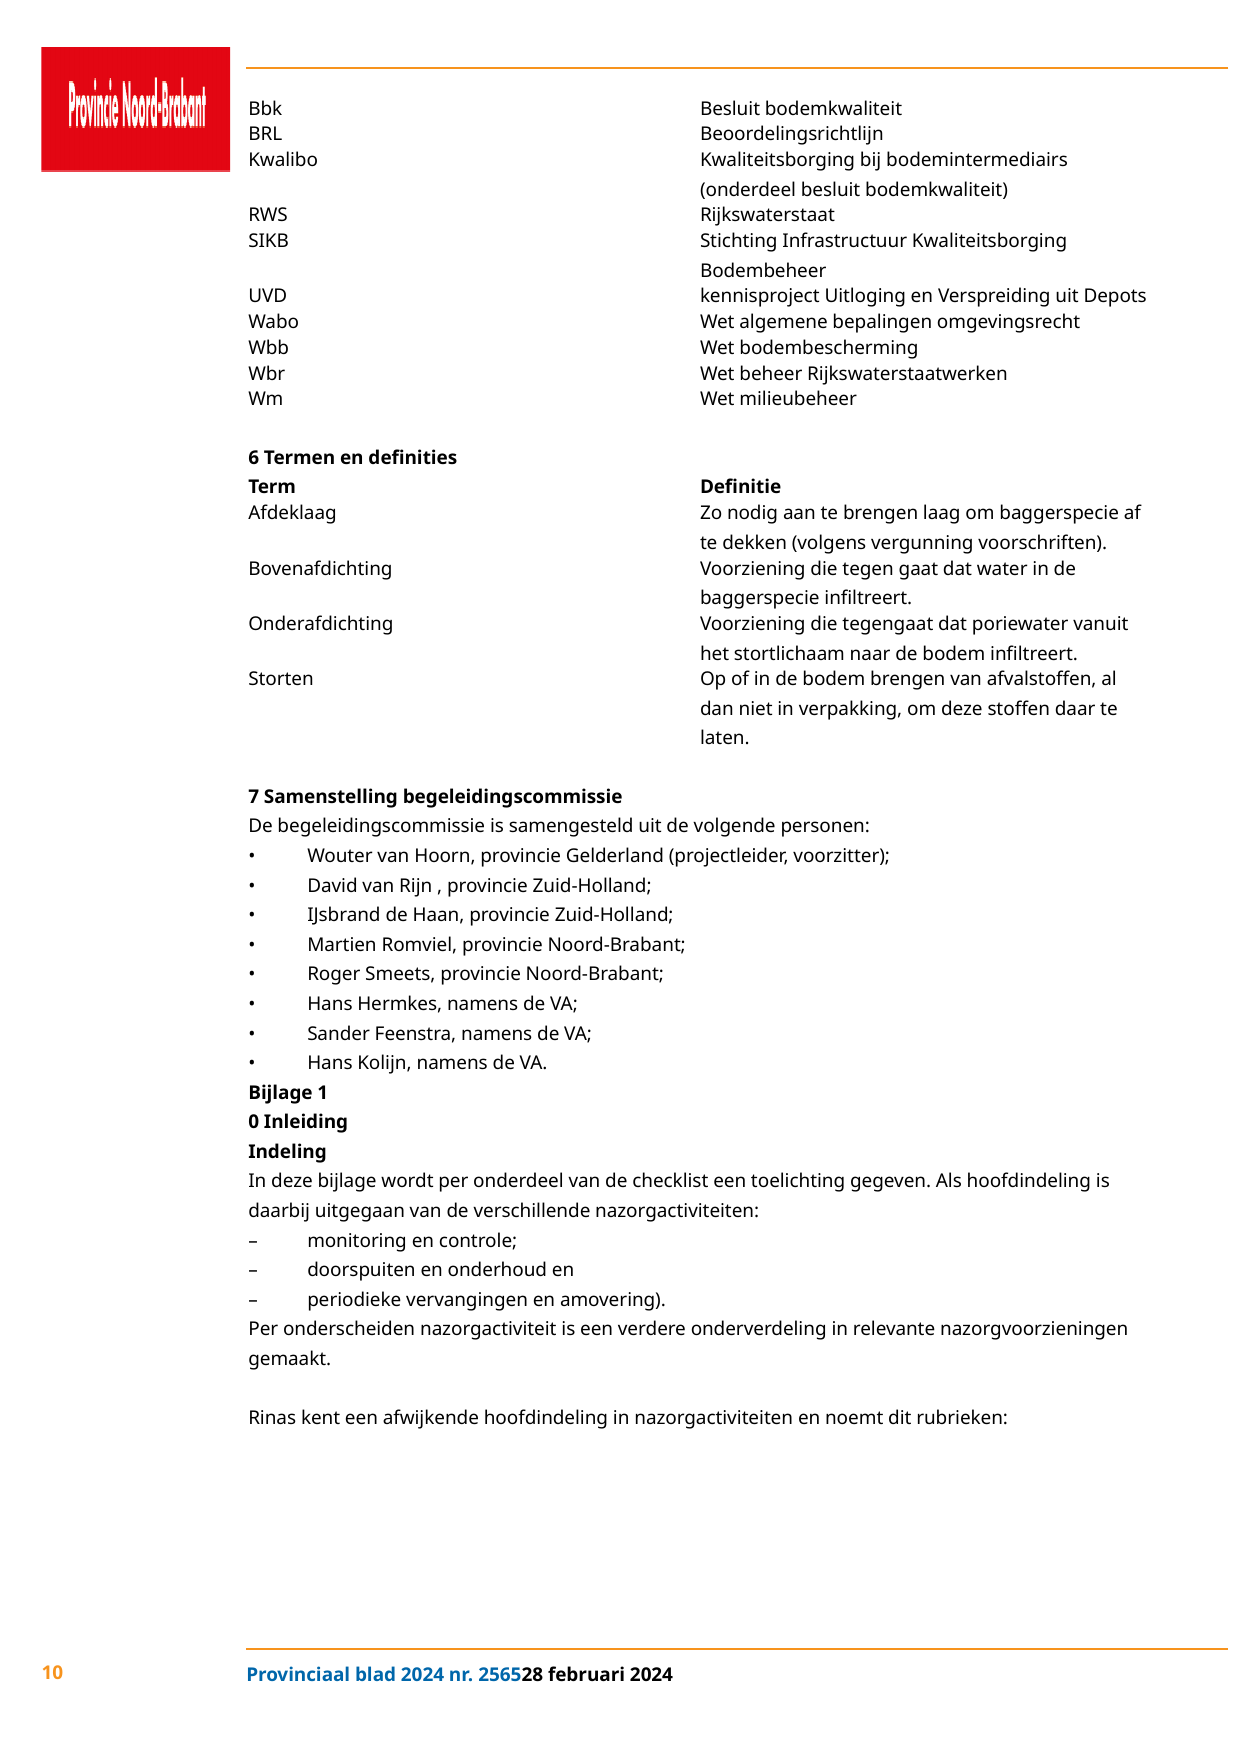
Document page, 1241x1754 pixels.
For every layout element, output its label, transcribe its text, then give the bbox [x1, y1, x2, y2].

table_cell Wet milieubeheer [700, 386, 1152, 411]
table_cell Rijkswaterstaat [700, 202, 1152, 227]
table_cell Zo nodig aan te brengen laag om baggerspecie af te dekken (volgens vergunning voorschriften). [700, 500, 1152, 555]
table_cell Wet algemene bepalingen omgevingsrecht [700, 308, 1152, 334]
table_cell Kwaliteitsborging bij bodemintermediairs (onderdeel besluit bodemkwaliteit) [700, 146, 1152, 202]
list Martien Romviel, provincie Noord-Brabant; [248, 931, 1152, 957]
table_cell UVD [248, 283, 700, 308]
text In deze bijlage wordt per onderdeel van de checklist een toelichting gegeven. Als hoofdindeling is daarbij uitgegaan van de verschillende nazorgactiviteiten: [248, 1168, 1152, 1223]
table_cell Voorziening die tegen gaat dat water in de baggerspecie infiltreert. [700, 555, 1152, 610]
list periodieke vervangingen en amovering). [248, 1286, 1152, 1312]
text 0 Inleiding [248, 1108, 1152, 1134]
list doorspuiten en onderhoud en [248, 1256, 1152, 1282]
table_cell BRL [248, 121, 700, 146]
text De begeleidingscommissie is samengesteld uit de volgende personen: [248, 813, 1152, 838]
text 7 Samenstelling begeleidingscommissie [248, 783, 1152, 809]
table_cell Afdeklaag [248, 500, 700, 555]
text Bijlage 1 [248, 1079, 1152, 1105]
text 6 Termen en definities [248, 444, 1152, 470]
table_cell Wbb [248, 334, 700, 360]
list Hans Kolijn, namens de VA. [248, 1049, 1152, 1075]
picture [41, 47, 231, 172]
table_header Definitie [700, 474, 1152, 499]
table_cell Besluit bodemkwaliteit [700, 95, 1152, 121]
table_cell Bovenafdichting [248, 555, 700, 610]
table_header Term [248, 474, 700, 499]
table_cell Kwalibo [248, 146, 700, 202]
table_cell Onderafdichting [248, 610, 700, 665]
list Wouter van Hoorn, provincie Gelderland (projectleider, voorzitter); [248, 842, 1152, 868]
table_cell Wm [248, 386, 700, 411]
list David van Rijn , provincie Zuid-Holland; [248, 872, 1152, 898]
table_cell SIKB [248, 227, 700, 283]
text Rinas kent een afwijkende hoofdindeling in nazorgactiviteiten en noemt dit rubrieken: [248, 1404, 1152, 1430]
table_cell Voorziening die tegengaat dat poriewater vanuit het stortlichaam naar de bodem infiltreert. [700, 610, 1152, 665]
text Indeling [248, 1138, 1152, 1164]
table_cell Storten [248, 665, 700, 750]
table_cell kennisproject Uitloging en Verspreiding uit Depots [700, 283, 1152, 308]
table_cell Wbr [248, 360, 700, 386]
list Hans Hermkes, namens de VA; [248, 990, 1152, 1016]
table_cell RWS [248, 202, 700, 227]
table_cell Wet bodembescherming [700, 334, 1152, 360]
table_cell Wabo [248, 308, 700, 334]
list Sander Feenstra, namens de VA; [248, 1020, 1152, 1046]
table_cell Stichting Infrastructuur Kwaliteitsborging Bodembeheer [700, 227, 1152, 283]
list IJsbrand de Haan, provincie Zuid-Holland; [248, 901, 1152, 927]
table_cell Bbk [248, 95, 700, 121]
list monitoring en controle; [248, 1227, 1152, 1253]
table_cell Op of in de bodem brengen van afvalstoffen, al dan niet in verpakking, om deze stoffen daar te laten. [700, 665, 1152, 750]
table_cell Beoordelingsrichtlijn [700, 121, 1152, 146]
table_cell Wet beheer Rijkswaterstaatwerken [700, 360, 1152, 386]
text Per onderscheiden nazorgactiviteit is een verdere onderverdeling in relevante nazorgvoorzieningen gemaakt. [248, 1316, 1152, 1371]
list Roger Smeets, provincie Noord-Brabant; [248, 961, 1152, 986]
